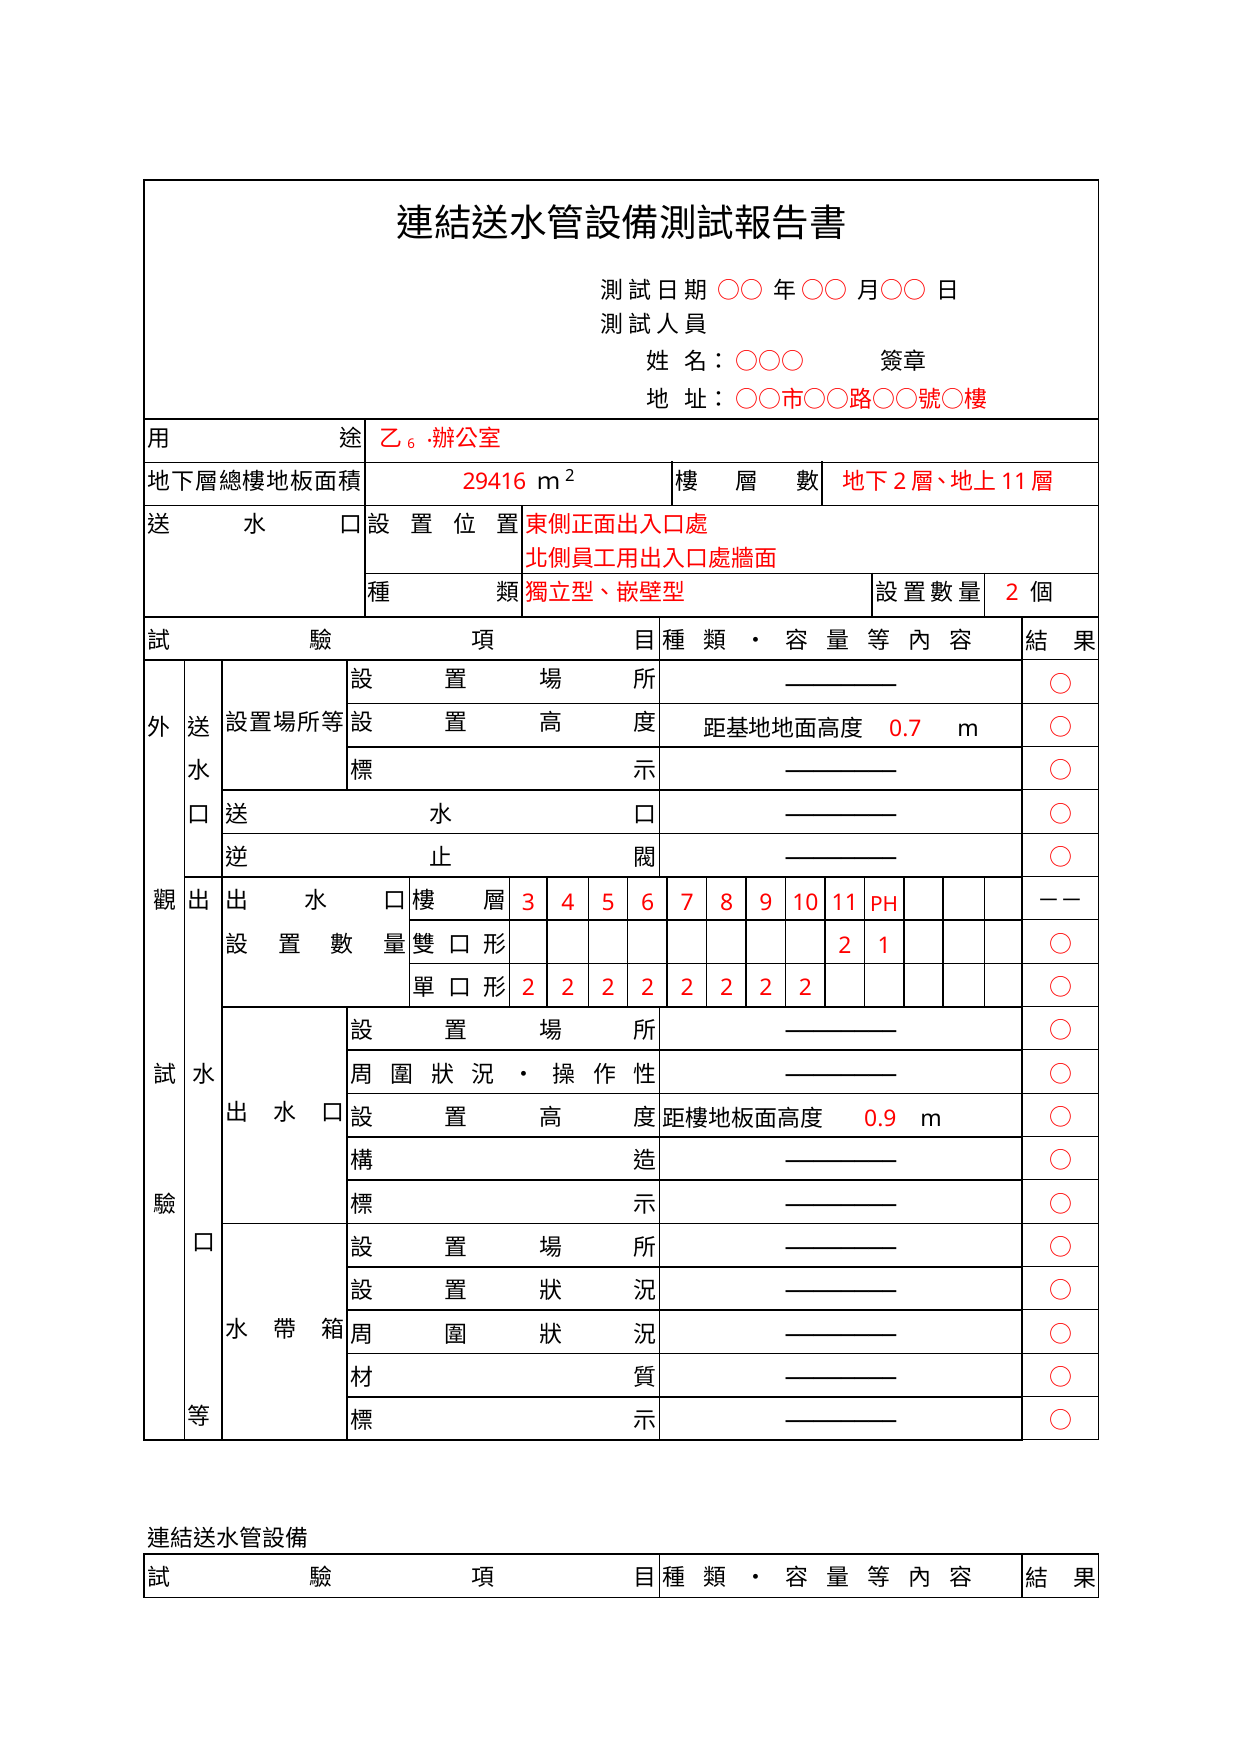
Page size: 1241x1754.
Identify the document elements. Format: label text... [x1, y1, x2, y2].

table_cell ○ [1023, 964, 1098, 1006]
table_cell [985, 964, 1021, 1006]
table_cell 構造 [348, 1138, 659, 1179]
table_header 試驗項目 [145, 1555, 659, 1597]
table_cell 設置場所等 [223, 703, 346, 746]
table_cell 設置高度 [348, 704, 659, 746]
table_cell ──────── [660, 1181, 1021, 1223]
table_cell 設置場所 [348, 661, 659, 703]
table_cell 種類‧容量等內容 [660, 618, 1021, 659]
table_cell 2 [747, 964, 785, 1006]
table_cell 2 [826, 921, 864, 963]
table_cell [185, 833, 221, 876]
table_cell [223, 1224, 346, 1266]
table_cell 8 [707, 878, 745, 919]
table_cell ○ [1023, 834, 1098, 876]
table_cell 外 [145, 703, 184, 746]
table_cell [145, 833, 184, 876]
table_cell 標示 [348, 1398, 659, 1439]
table_cell [145, 1136, 184, 1179]
table_cell 2 [510, 964, 546, 1006]
table_cell 周圍狀況‧操作性 [348, 1051, 659, 1093]
table_cell [826, 964, 864, 1006]
table_cell ──────── [660, 1008, 1021, 1049]
table_cell [145, 746, 184, 789]
table_cell 出水口 [223, 1093, 346, 1136]
table_cell [944, 964, 984, 1006]
table_cell 2 [668, 964, 706, 1006]
table_cell 4 [548, 878, 588, 919]
table_cell [185, 1093, 221, 1136]
table_cell [223, 1353, 346, 1396]
table_cell [145, 306, 597, 343]
table_cell [747, 921, 785, 963]
table_cell ○ [1023, 920, 1098, 963]
table_cell [223, 1396, 346, 1439]
table_cell ○ [1023, 1137, 1098, 1179]
table_cell ○ [1023, 1007, 1098, 1049]
table_cell [985, 921, 1021, 963]
table_cell [145, 963, 184, 1006]
table_cell 東側正面出入口處 北側員工用出入口處牆面 [523, 506, 1098, 573]
table_cell [185, 1309, 221, 1353]
table_cell ──────── [660, 1051, 1021, 1093]
table_cell [145, 919, 184, 963]
table_cell ○ [1023, 1354, 1098, 1396]
table_cell 設置高度 [348, 1094, 659, 1136]
table_cell [145, 1006, 184, 1049]
table_cell 2 [628, 964, 666, 1006]
table_cell [145, 343, 597, 381]
table_cell 水帶箱 [223, 1309, 346, 1353]
table_cell 地下層總樓地板面積 [145, 463, 364, 505]
table_cell ──────── [660, 748, 1021, 789]
table_cell [985, 878, 1021, 919]
table_cell 送水口 [223, 791, 659, 833]
table_cell ○ [1023, 1310, 1098, 1353]
table_cell [510, 921, 546, 963]
table_cell [185, 1006, 221, 1049]
table_cell 乙6 ‧辦公室 [366, 420, 1098, 461]
table_cell 送水口 [145, 506, 364, 573]
table_cell [905, 964, 942, 1006]
table_cell 距樓地板面高度 0.9 m [660, 1094, 1021, 1136]
table_cell 樓層數 [673, 463, 821, 505]
table_cell 試 [145, 1049, 184, 1093]
table_cell 2 [786, 964, 824, 1006]
table_cell 口 [185, 1223, 221, 1266]
table_cell [668, 921, 706, 963]
table_header 連結送水管設備測試報告書 [145, 181, 1098, 260]
table_cell 水 [185, 1049, 221, 1093]
table_cell 驗 [145, 1179, 184, 1223]
table_cell 設置數量 [873, 574, 984, 616]
table_cell 標示 [348, 1181, 659, 1223]
table_cell [185, 919, 221, 963]
table_cell [223, 661, 346, 703]
table_cell [185, 1136, 221, 1179]
table_cell ○ [1023, 1267, 1098, 1309]
table_cell [185, 661, 221, 703]
table_cell 逆止閥 [223, 834, 659, 876]
table_cell [707, 921, 745, 963]
table_cell [145, 1223, 184, 1266]
table_cell [944, 921, 984, 963]
table_cell 3 [510, 878, 546, 919]
table_cell 單口形 [410, 964, 509, 1006]
table_cell ○ [1023, 1397, 1098, 1439]
table_cell [145, 573, 364, 616]
table_cell 水 [185, 746, 221, 789]
table_cell ──────── [660, 1138, 1021, 1179]
table_cell 2 [589, 964, 627, 1006]
table_header 種類‧容量等內容 [660, 1555, 1021, 1597]
table_cell 出 [185, 878, 221, 919]
table_cell ○ [1023, 704, 1098, 746]
table_cell 獨立型、嵌壁型 [523, 574, 871, 616]
table_cell 11 [826, 878, 864, 919]
table_cell 6 [628, 878, 666, 919]
table_cell [145, 1093, 184, 1136]
table_cell 出水口 [223, 878, 409, 919]
table_cell [145, 1353, 184, 1396]
table_cell [223, 1179, 346, 1223]
table_cell 測 試 人 員 [597, 306, 1098, 343]
table_cell [786, 921, 824, 963]
table_cell [223, 1008, 346, 1049]
table_cell [548, 921, 588, 963]
table_cell [145, 1396, 184, 1439]
table_cell [145, 1266, 184, 1309]
table_cell [185, 1266, 221, 1309]
table_cell [223, 963, 409, 1006]
table_cell ──────── [660, 661, 1021, 703]
table_cell 姓 名： ○○○ 簽章 [597, 343, 1098, 381]
table_cell 2 [548, 964, 588, 1006]
table_cell PH [865, 878, 903, 919]
table_cell －－ [1023, 877, 1098, 919]
table_cell 雙口形 [410, 921, 509, 963]
table_cell 設置場所 [348, 1224, 659, 1266]
table_cell 設置數量 [223, 919, 409, 963]
table_cell [185, 963, 221, 1006]
table_cell 5 [589, 878, 627, 919]
table_cell ──────── [660, 1268, 1021, 1309]
table_cell 設置狀況 [348, 1268, 659, 1309]
table_cell ──────── [660, 1311, 1021, 1353]
table_header 結果 [1023, 1555, 1098, 1597]
table_cell ○ [1023, 660, 1098, 703]
table_cell [944, 878, 984, 919]
table_cell 2 個 [985, 574, 1098, 616]
table_cell ○ [1023, 747, 1098, 789]
table_cell [185, 1353, 221, 1396]
table_cell ──────── [660, 1224, 1021, 1266]
table_cell 送 [185, 703, 221, 746]
table_cell [145, 661, 184, 703]
table_cell ──────── [660, 791, 1021, 833]
table_cell [223, 1049, 346, 1093]
table_cell 結果 [1023, 618, 1098, 659]
text 連結送水管設備 [148, 1520, 1092, 1553]
table_cell [905, 921, 942, 963]
table_cell [145, 260, 597, 306]
table_cell [145, 381, 597, 418]
table_cell [185, 1179, 221, 1223]
table_cell 等 [185, 1396, 221, 1439]
table_cell 29416 ｍ2 [366, 463, 671, 505]
table_cell [628, 921, 666, 963]
table_cell 1 [865, 921, 903, 963]
table_cell [223, 1136, 346, 1179]
table_cell ──────── [660, 1398, 1021, 1439]
table_cell 標示 [348, 748, 659, 789]
table_cell 距基地地面高度 0.7 m [660, 704, 1021, 746]
table_cell 周圍狀況 [348, 1311, 659, 1353]
table_cell 設置場所 [348, 1008, 659, 1049]
table_cell 9 [747, 878, 785, 919]
table_cell 材質 [348, 1354, 659, 1396]
table_cell 用途 [145, 420, 364, 461]
table_cell [865, 964, 903, 1006]
table_cell [145, 789, 184, 833]
table_cell 設置位置 [366, 506, 521, 573]
table_cell [223, 1266, 346, 1309]
table_cell ──────── [660, 1354, 1021, 1396]
table_cell 地 址： ○○市○○路○○號○樓 [597, 381, 1098, 418]
table_cell 樓層 [410, 878, 509, 919]
table_cell 口 [185, 789, 221, 833]
table_cell 10 [786, 878, 824, 919]
table_cell ○ [1023, 790, 1098, 833]
table_cell 觀 [145, 876, 184, 919]
table_cell ○ [1023, 1094, 1098, 1136]
table_cell ○ [1023, 1224, 1098, 1266]
table_cell 測 試 日 期 ○○ 年 ○○ 月○○ 日 [597, 260, 1098, 306]
table_cell 試驗項目 [145, 618, 659, 659]
table_cell 2 [707, 964, 745, 1006]
table_cell ○ [1023, 1050, 1098, 1093]
table_cell 7 [668, 878, 706, 919]
table_cell ○ [1023, 1180, 1098, 1223]
table_cell 種類 [366, 574, 521, 616]
table_cell [223, 746, 346, 789]
table_cell ──────── [660, 834, 1021, 876]
table_cell [145, 1309, 184, 1353]
table_cell 地下2層、地上11層 [823, 463, 1098, 505]
table_cell [589, 921, 627, 963]
table_cell [905, 878, 942, 919]
